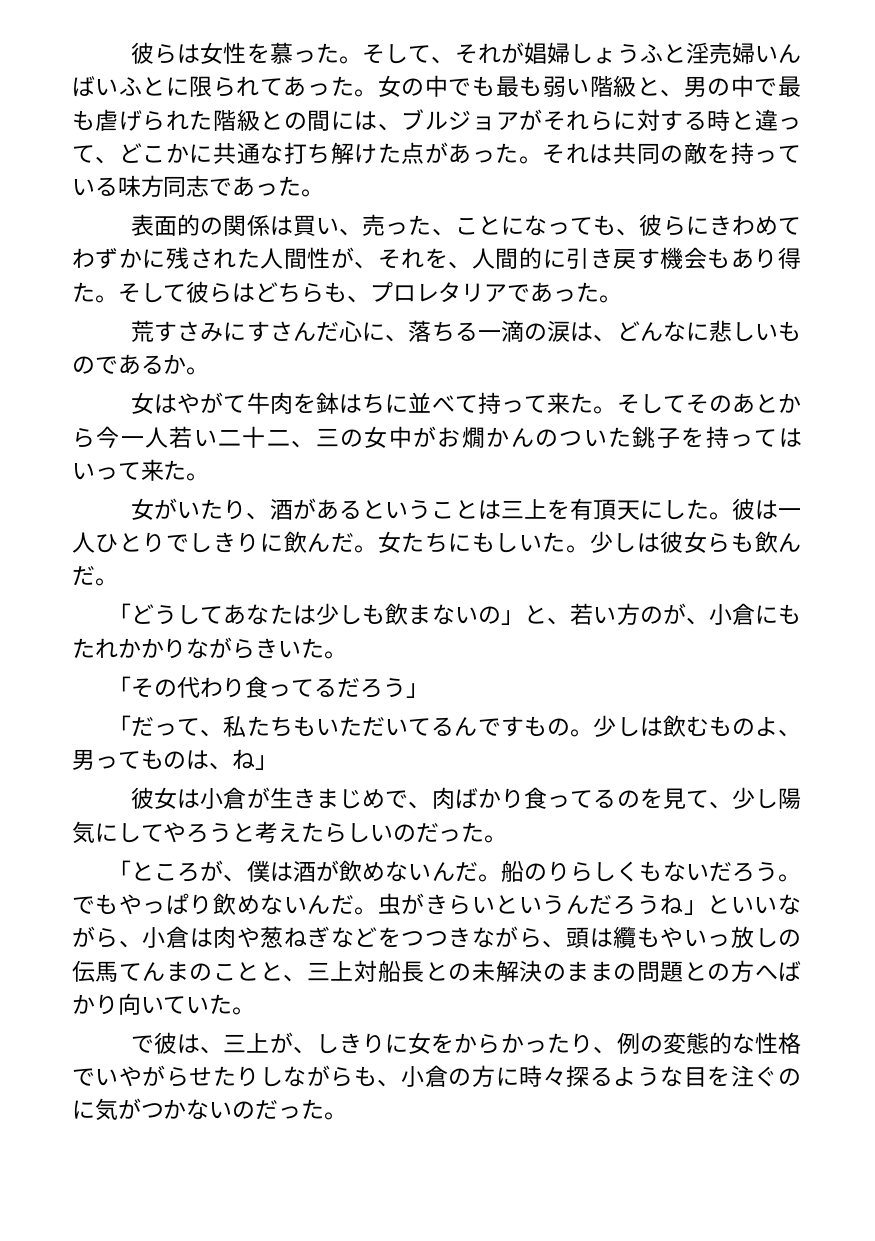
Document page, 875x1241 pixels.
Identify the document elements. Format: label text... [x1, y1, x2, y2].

text 彼女は小倉が生きまじめで、肉ばかり食ってるのを見て、少し陽気にしてやろうと考えたらしいのだった。 [72, 781, 802, 848]
text 女はやがて牛肉を鉢はちに並べて持って来た。そしてそのあとから今一人若い二十二、三の女中がお燗かんのついた銚子を持ってはいって来た。 [72, 386, 802, 486]
text 荒すさみにすさんだ心に、落ちる一滴の涙は、どんなに悲しいものであるか。 [72, 314, 802, 380]
text 「どうしてあなたは少しも飲まないの」と、若い方のが、小倉にもたれかかりながらきいた。 [72, 597, 802, 664]
text 彼らは女性を慕った。そして、それが娼婦しょうふと淫売婦いんばいふとに限られてあった。女の中でも最も弱い階級と、男の中で最も虐げられた階級との間には、ブルジョアがそれらに対する時と違って、どこかに共通な打ち解けた点があった。それは共同の敵を持っている味方同志であった。 [72, 36, 802, 202]
text で彼は、三上が、しきりに女をからかったり、例の変態的な性格でいやがらせたりしながらも、小倉の方に時々探るような目を注ぐのに気がつかないのだった。 [72, 1026, 802, 1126]
text 女がいたり、酒があるということは三上を有頂天にした。彼は一人ひとりでしきりに飲んだ。女たちにもしいた。少しは彼女らも飲んだ。 [72, 492, 802, 591]
text 「だって、私たちもいただいてるんですもの。少しは飲むものよ、男ってものは、ね」 [72, 709, 802, 775]
text 「ところが、僕は酒が飲めないんだ。船のりらしくもないだろう。でもやっぱり飲めないんだ。虫がきらいというんだろうね」といいながら、小倉は肉や葱ねぎなどをつつきながら、頭は纜もやいっ放しの伝馬てんまのことと、三上対船長との未解決のままの問題との方へばかり向いていた。 [72, 854, 802, 1020]
text 表面的の関係は買い、売った、ことになっても、彼らにきわめてわずかに残された人間性が、それを、人間的に引き戻す機会もあり得た。そして彼らはどちらも、プロレタリアであった。 [72, 208, 802, 308]
text 「その代わり食ってるだろう」 [72, 670, 802, 703]
